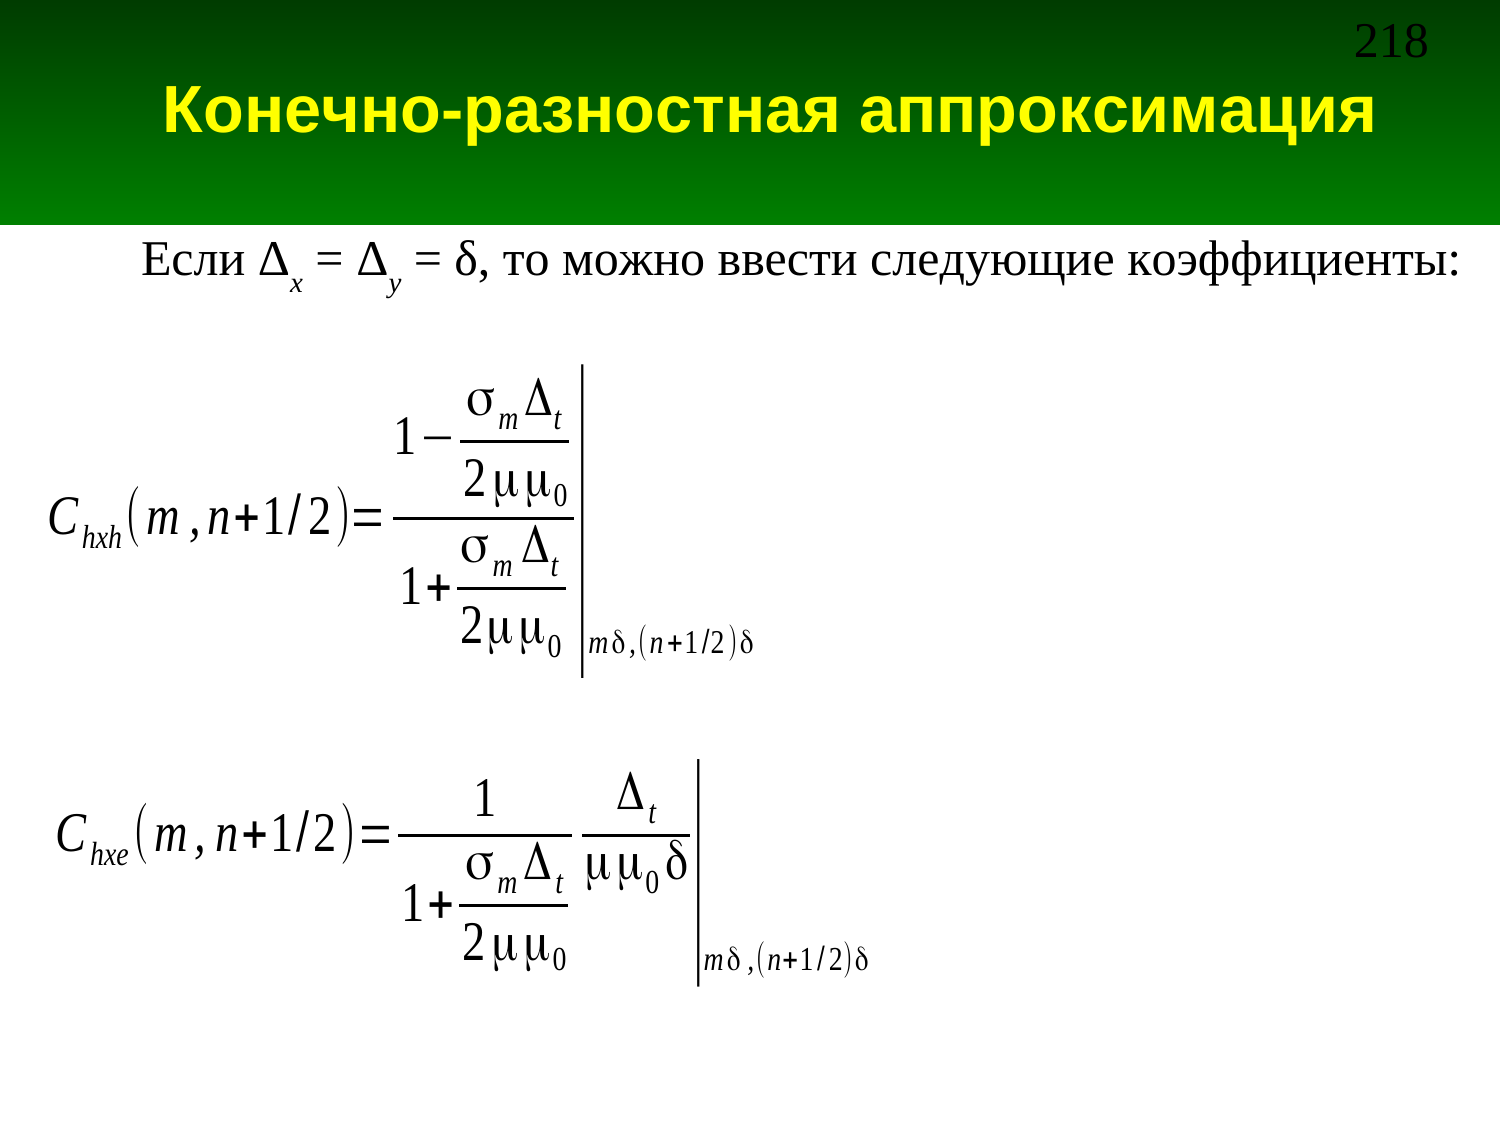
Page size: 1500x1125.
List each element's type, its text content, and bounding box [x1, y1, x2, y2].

chart [43, 756, 881, 991]
chart [35, 359, 765, 680]
title Конечно-разностная аппроксимация [100, 7, 1441, 204]
text_box Если Δx = Δy = δ, то можно ввести следующие коэффициенты: [126, 218, 1472, 306]
